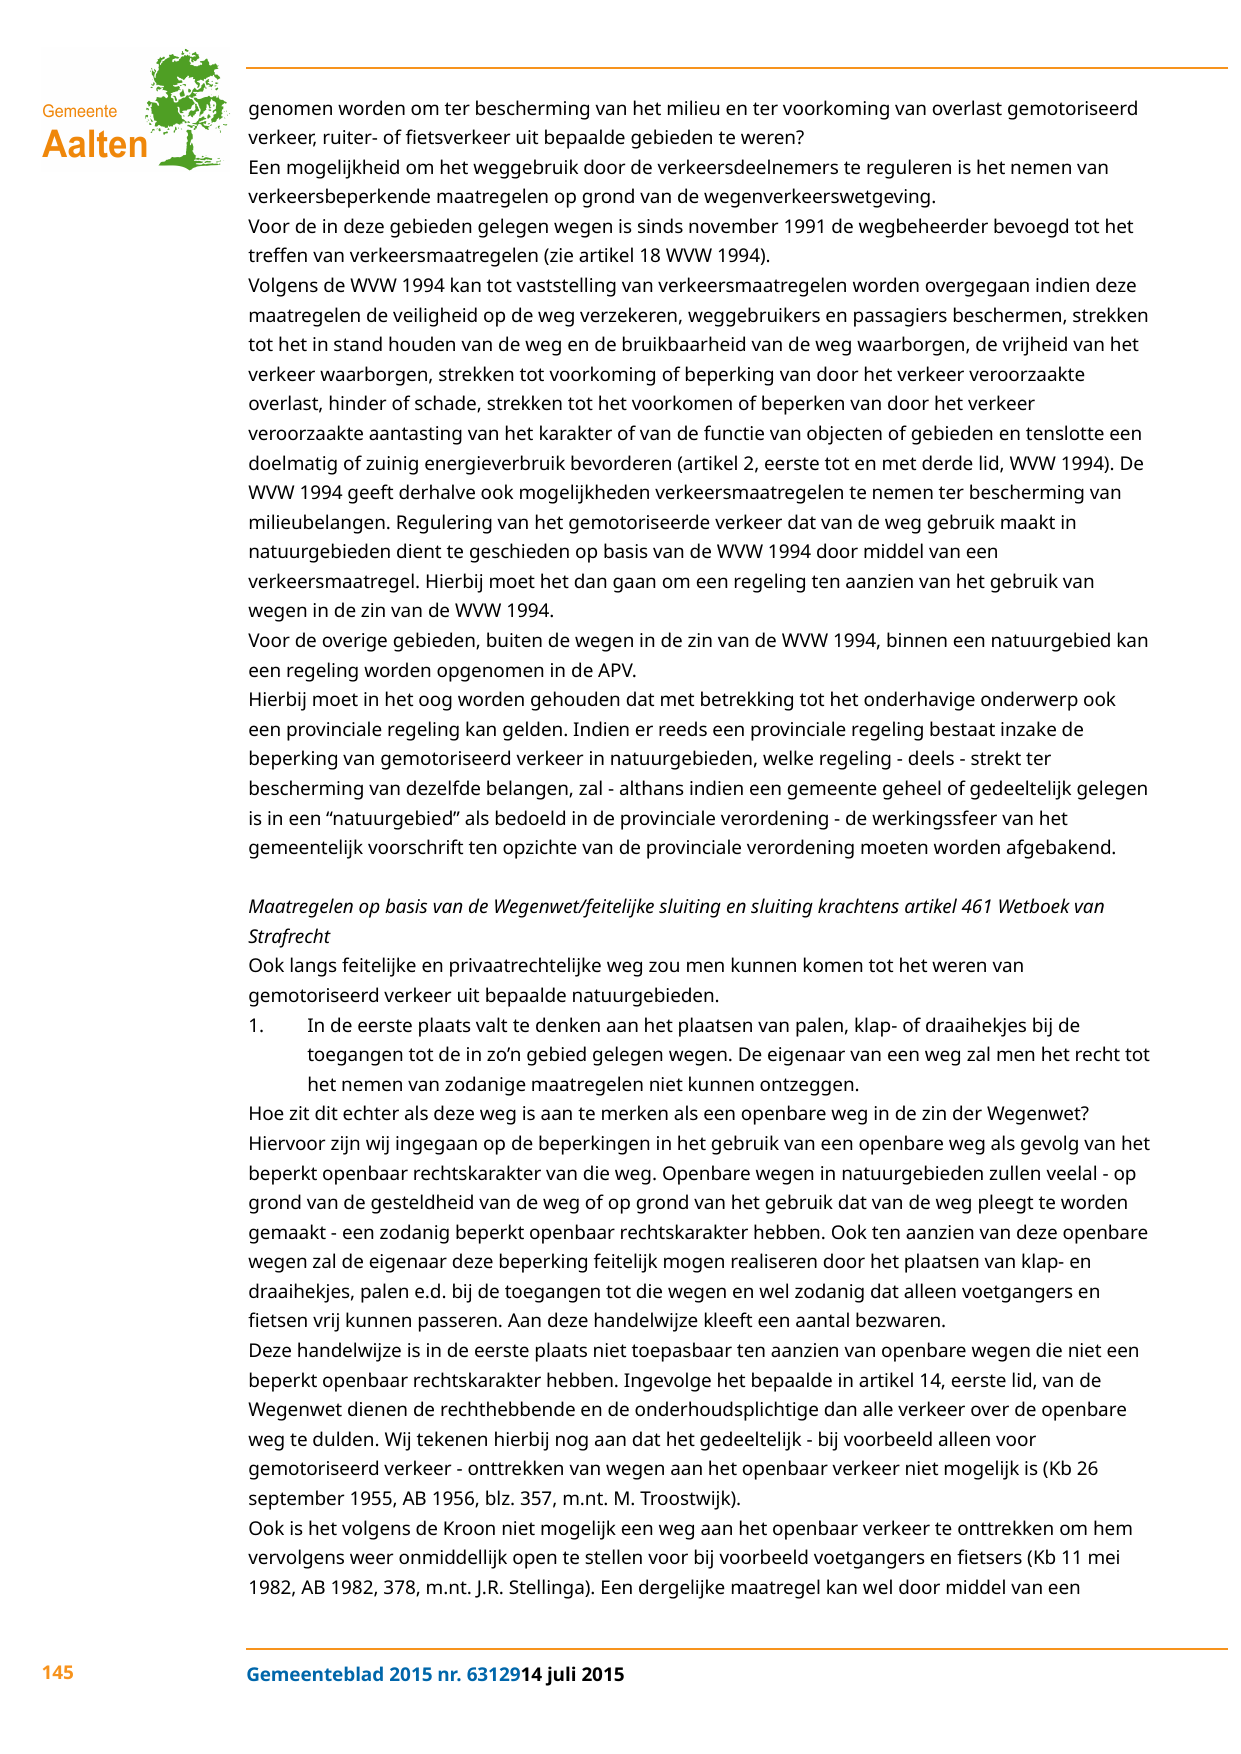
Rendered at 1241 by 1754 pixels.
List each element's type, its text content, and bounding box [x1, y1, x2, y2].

text Maatregelen op basis van de Wegenwet/feitelijke sluiting en sluiting krachtens artikel 461 Wetboek van Strafrecht [248, 893, 1152, 949]
text genomen worden om ter bescherming van het milieu en ter voorkoming van overlast gemotoriseerd verkeer, ruiter- of fietsverkeer uit bepaalde gebieden te weren? [248, 95, 1152, 150]
picture [41, 47, 231, 172]
text Voor de in deze gebieden gelegen wegen is sinds november 1991 de wegbeheerder bevoegd tot het treffen van verkeersmaatregelen (zie artikel 18 WVW 1994). [248, 213, 1152, 268]
text Deze handelwijze is in de eerste plaats niet toepasbaar ten aanzien van openbare wegen die niet een beperkt openbaar rechtskarakter hebben. Ingevolge het bepaalde in artikel 14, eerste lid, van de Wegenwet dienen de rechthebbende en de onderhoudsplichtige dan alle verkeer over de openbare weg te dulden. Wij tekenen hierbij nog aan dat het gedeeltelijk - bij voorbeeld alleen voor gemotoriseerd verkeer - onttrekken van wegen aan het openbaar verkeer niet mogelijk is (Kb 26 september 1955, AB 1956, blz. 357, m.nt. M. Troostwijk). [248, 1337, 1152, 1511]
text Voor de overige gebieden, buiten de wegen in de zin van de WVW 1994, binnen een natuurgebied kan een regeling worden opgenomen in de APV. [248, 627, 1152, 683]
text Hoe zit dit echter als deze weg is aan te merken als een openbare weg in de zin der Wegenwet? Hiervoor zijn wij ingegaan op de beperkingen in het gebruik van een openbare weg als gevolg van het beperkt openbaar rechtskarakter van die weg. Openbare wegen in natuurgebieden zullen veelal - op grond van de gesteldheid van de weg of op grond van het gebruik dat van de weg pleegt te worden gemaakt - een zodanig beperkt openbaar rechtskarakter hebben. Ook ten aanzien van deze openbare wegen zal de eigenaar deze beperking feitelijk mogen realiseren door het plaatsen van klap- en draaihekjes, palen e.d. bij de toegangen tot die wegen en wel zodanig dat alleen voetgangers en fietsen vrij kunnen passeren. Aan deze handelwijze kleeft een aantal bezwaren. [248, 1101, 1152, 1333]
text Volgens de WVW 1994 kan tot vaststelling van verkeersmaatregelen worden overgegaan indien deze maatregelen de veiligheid op de weg verzekeren, weggebruikers en passagiers beschermen, strekken tot het in stand houden van de weg en de bruikbaarheid van de weg waarborgen, de vrijheid van het verkeer waarborgen, strekken tot voorkoming of beperking van door het verkeer veroorzaakte overlast, hinder of schade, strekken tot het voorkomen of beperken van door het verkeer veroorzaakte aantasting van het karakter of van de functie van objecten of gebieden en tenslotte een doelmatig of zuinig energieverbruik bevorderen (artikel 2, eerste tot en met derde lid, WVW 1994). De WVW 1994 geeft derhalve ook mogelijkheden verkeersmaatregelen te nemen ter bescherming van milieubelangen. Regulering van het gemotoriseerde verkeer dat van de weg gebruik maakt in natuurgebieden dient te geschieden op basis van de WVW 1994 door middel van een verkeersmaatregel. Hierbij moet het dan gaan om een regeling ten aanzien van het gebruik van wegen in de zin van de WVW 1994. [248, 272, 1152, 623]
text Ook langs feitelijke en privaatrechtelijke weg zou men kunnen komen tot het weren van gemotoriseerd verkeer uit bepaalde natuurgebieden. [248, 953, 1152, 1008]
list In de eerste plaats valt te denken aan het plaatsen van palen, klap- of draaihekjes bij de toegangen tot de in zo’n gebied gelegen wegen. De eigenaar van een weg zal men het recht tot het nemen van zodanige maatregelen niet kunnen ontzeggen. [248, 1012, 1152, 1097]
text Een mogelijkheid om het weggebruik door de verkeersdeelnemers te reguleren is het nemen van verkeersbeperkende maatregelen op grond van de wegenverkeerswetgeving. [248, 154, 1152, 209]
text Hierbij moet in het oog worden gehouden dat met betrekking tot het onderhavige onderwerp ook een provinciale regeling kan gelden. Indien er reeds een provinciale regeling bestaat inzake de beperking van gemotoriseerd verkeer in natuurgebieden, welke regeling - deels - strekt ter bescherming van dezelfde belangen, zal - althans indien een gemeente geheel of gedeeltelijk gelegen is in een “natuurgebied” als bedoeld in de provinciale verordening - de werkingssfeer van het gemeentelijk voorschrift ten opzichte van de provinciale verordening moeten worden afgebakend. [248, 686, 1152, 860]
text Ook is het volgens de Kroon niet mogelijk een weg aan het openbaar verkeer te onttrekken om hem vervolgens weer onmiddellijk open te stellen voor bij voorbeeld voetgangers en fietsers (Kb 11 mei 1982, AB 1982, 378, m.nt. J.R. Stellinga). Een dergelijke maatregel kan wel door middel van een [248, 1515, 1152, 1600]
